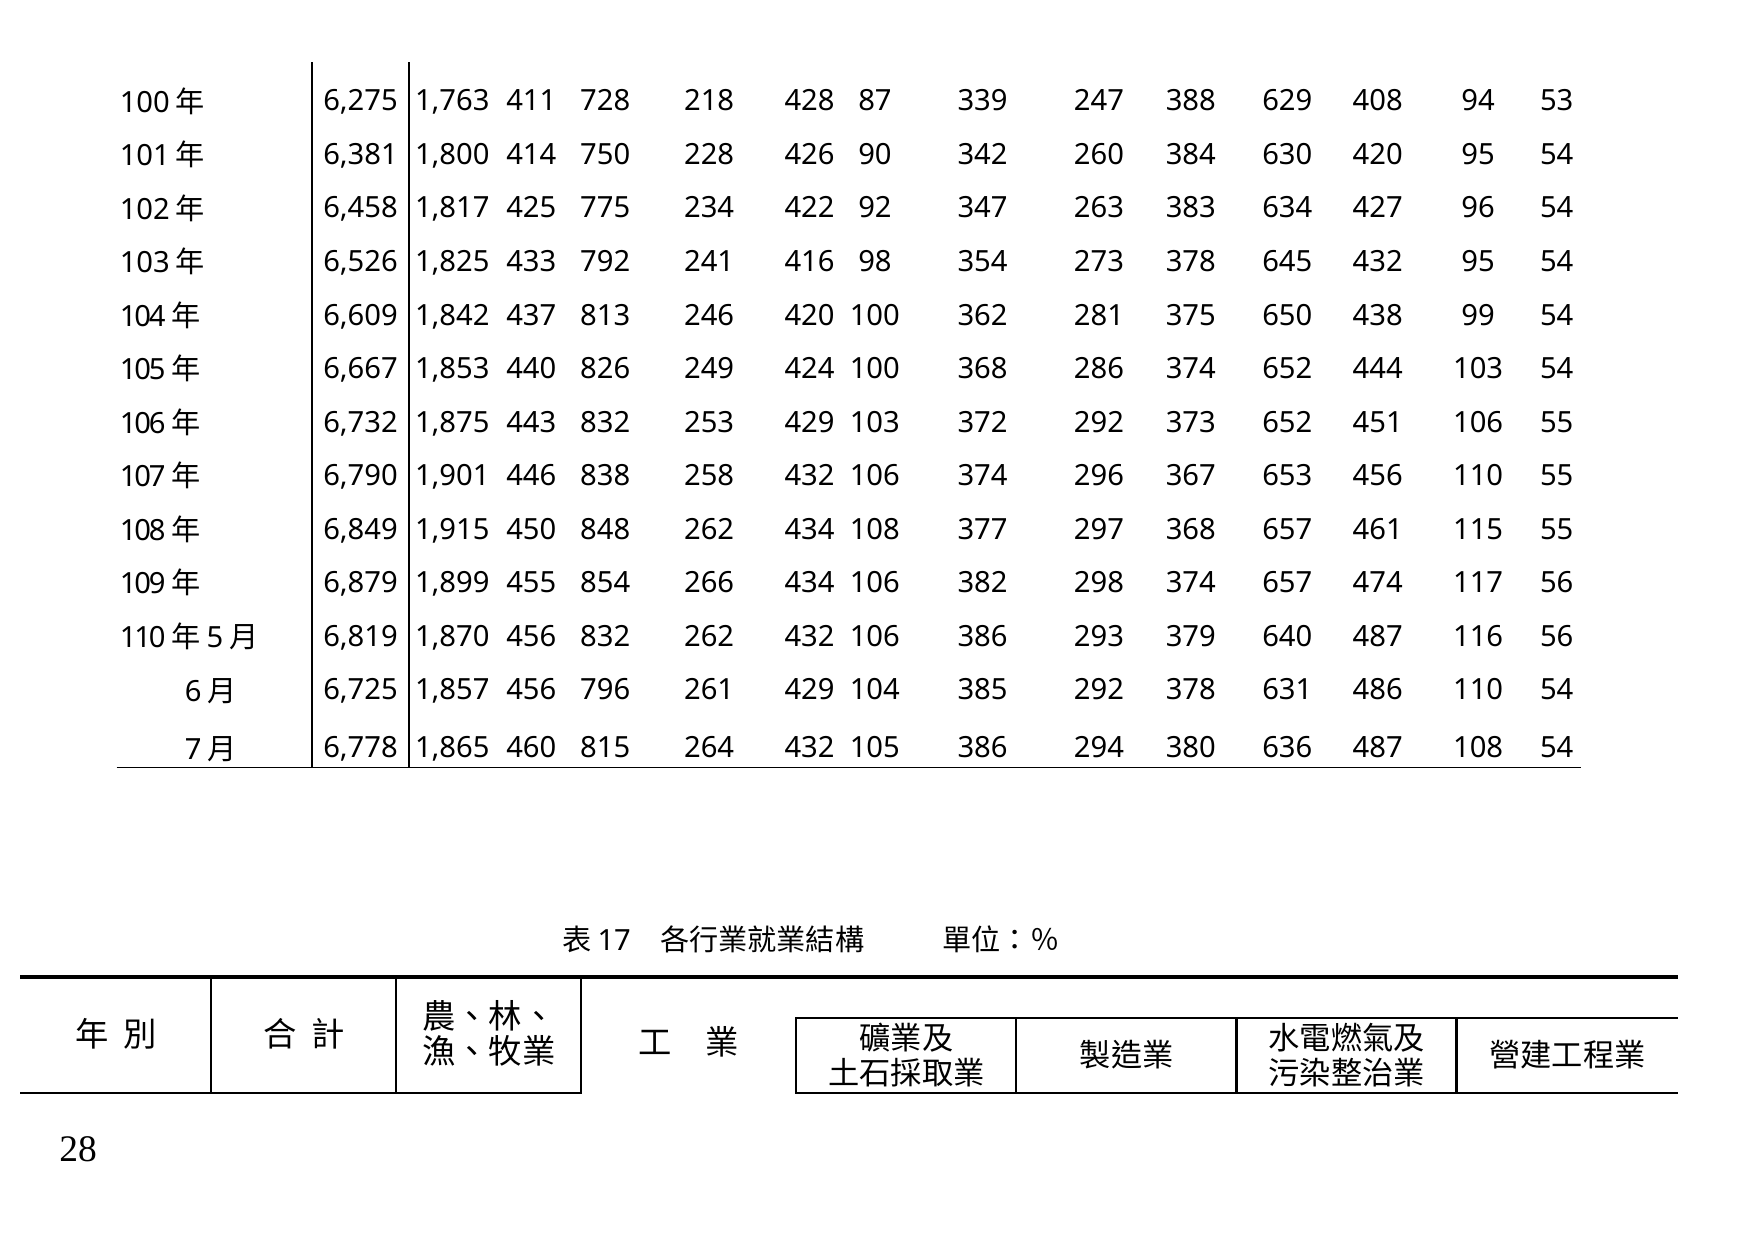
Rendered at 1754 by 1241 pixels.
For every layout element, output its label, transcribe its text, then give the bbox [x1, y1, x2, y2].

table_cell 241 [644, 223, 774, 276]
table_cell 292 [1060, 383, 1138, 437]
table_cell 95 [1425, 116, 1531, 169]
table_cell 416 [774, 223, 844, 276]
table_cell 411 [496, 62, 566, 116]
table_cell 545 [1531, 709, 1581, 767]
table_cell 1,763 [410, 62, 496, 116]
table_cell 653 [1244, 437, 1331, 490]
table_cell 218 [644, 62, 774, 116]
table_cell 262 [644, 598, 774, 651]
table_cell [644, 768, 774, 825]
table_cell 6,778 [313, 709, 408, 767]
table_cell 100 [845, 330, 905, 383]
table_cell 101年 [117, 116, 311, 169]
table_cell 110 [1425, 437, 1531, 490]
table_cell 815 [566, 709, 643, 767]
table_cell 636 [1244, 709, 1331, 767]
table_cell 234 [644, 169, 774, 223]
table_cell 104年 [117, 276, 311, 330]
table_cell 428 [774, 62, 844, 116]
table_cell 106 [845, 598, 905, 651]
table_cell 1,901 [410, 437, 496, 490]
table_cell 1,825 [410, 223, 496, 276]
table_cell 386 [905, 598, 1060, 651]
table_cell 109年 [117, 544, 311, 597]
table_cell 247 [1060, 62, 1138, 116]
table_cell 652 [1244, 383, 1331, 437]
table_cell [409, 768, 496, 825]
table_cell 6,725 [313, 651, 408, 709]
table_cell 543 [1531, 223, 1581, 276]
table_cell 368 [1138, 490, 1243, 544]
table_cell 228 [644, 116, 774, 169]
table_cell 657 [1244, 490, 1331, 544]
table_cell 429 [774, 651, 844, 709]
table_cell 1,800 [410, 116, 496, 169]
table_cell 424 [774, 330, 844, 383]
table_cell 640 [1244, 598, 1331, 651]
table_cell 106 [845, 544, 905, 597]
table_cell 374 [1138, 330, 1243, 383]
table_cell 1,853 [410, 330, 496, 383]
table_cell 432 [774, 598, 844, 651]
table_cell 249 [644, 330, 774, 383]
table_cell 339 [905, 62, 1060, 116]
table_cell [774, 768, 844, 825]
table_cell 294 [1060, 709, 1138, 767]
table_cell 292 [1060, 651, 1138, 709]
table_cell 92 [845, 169, 905, 223]
table_cell 6,275 [313, 62, 408, 116]
table_cell 261 [644, 651, 774, 709]
table_cell 826 [566, 330, 643, 383]
table_header 合 計 [212, 979, 395, 1092]
table_cell 563 [1531, 544, 1581, 597]
table_cell 372 [905, 383, 1060, 437]
table_cell 264 [644, 709, 774, 767]
table_cell [845, 768, 905, 825]
table_cell 474 [1331, 544, 1424, 597]
table_cell 429 [774, 383, 844, 437]
table_cell 456 [496, 598, 566, 651]
table_cell 652 [1244, 330, 1331, 383]
table_cell [1138, 768, 1243, 825]
table_cell 105 [845, 709, 905, 767]
table_cell 813 [566, 276, 643, 330]
table_cell 456 [496, 651, 566, 709]
table_cell 296 [1060, 437, 1138, 490]
subtitle 表17 各行業就業結構 單位：％ [59, 900, 1639, 975]
table_cell 536 [1531, 62, 1581, 116]
table_cell 432 [1331, 223, 1424, 276]
table_cell 99 [1425, 276, 1531, 330]
table_cell 408 [1331, 62, 1424, 116]
table_cell 6月 [117, 651, 311, 709]
table_cell 115 [1425, 490, 1531, 544]
table_cell 427 [1331, 169, 1424, 223]
table_cell 450 [496, 490, 566, 544]
table_cell 832 [566, 598, 643, 651]
table_cell 630 [1244, 116, 1331, 169]
table_cell 551 [1531, 383, 1581, 437]
table_cell 6,381 [313, 116, 408, 169]
table_cell 106 [845, 437, 905, 490]
table_cell 6,819 [313, 598, 408, 651]
table_cell 116 [1425, 598, 1531, 651]
table_cell 6,526 [313, 223, 408, 276]
table_cell 854 [566, 544, 643, 597]
table_cell 水電燃氣及 污染整治業 [1238, 1019, 1455, 1092]
table_cell 547 [1531, 330, 1581, 383]
table_cell 657 [1244, 544, 1331, 597]
table_cell 434 [774, 544, 844, 597]
table_cell 379 [1138, 598, 1243, 651]
table_cell 1,899 [410, 544, 496, 597]
table_cell 117 [1425, 544, 1531, 597]
table_cell 281 [1060, 276, 1138, 330]
table_cell 541 [1531, 116, 1581, 169]
table_cell 製造業 [1017, 1019, 1235, 1092]
table_cell 414 [496, 116, 566, 169]
table_cell 451 [1331, 383, 1424, 437]
table_cell 1,915 [410, 490, 496, 544]
table_cell 460 [496, 709, 566, 767]
table_cell 108 [1425, 709, 1531, 767]
table_cell 554 [1531, 437, 1581, 490]
table_cell 796 [566, 651, 643, 709]
table_cell 486 [1331, 651, 1424, 709]
table_cell 110年5月 [117, 598, 311, 651]
table_cell 362 [905, 276, 1060, 330]
table_cell [1060, 768, 1138, 825]
table_cell 425 [496, 169, 566, 223]
table_cell 營建工程業 [1458, 1019, 1678, 1092]
table_cell 487 [1331, 598, 1424, 651]
table_cell 373 [1138, 383, 1243, 437]
table_cell 420 [1331, 116, 1424, 169]
table_cell 95 [1425, 223, 1531, 276]
table_cell 1,857 [410, 651, 496, 709]
table_cell 297 [1060, 490, 1138, 544]
table_cell 103 [1425, 330, 1531, 383]
table_cell 246 [644, 276, 774, 330]
table_cell 90 [845, 116, 905, 169]
table_cell 258 [644, 437, 774, 490]
table_cell 386 [905, 709, 1060, 767]
table_cell 728 [566, 62, 643, 116]
table_cell 103年 [117, 223, 311, 276]
table_cell 106 [1425, 383, 1531, 437]
table_header 工 業 [582, 979, 796, 1092]
table_cell 262 [644, 490, 774, 544]
table_cell 440 [496, 330, 566, 383]
table_cell [312, 768, 408, 825]
table_cell 775 [566, 169, 643, 223]
table_cell 557 [1531, 490, 1581, 544]
table_cell 98 [845, 223, 905, 276]
table_cell 426 [774, 116, 844, 169]
table_header [796, 979, 1678, 1017]
table_cell 432 [774, 437, 844, 490]
table_cell 541 [1531, 169, 1581, 223]
table_cell 367 [1138, 437, 1243, 490]
table_cell 422 [774, 169, 844, 223]
table_cell 293 [1060, 598, 1138, 651]
table_cell 253 [644, 383, 774, 437]
table_cell 385 [905, 651, 1060, 709]
table_cell 487 [1331, 709, 1424, 767]
table_cell 634 [1244, 169, 1331, 223]
table_cell 354 [905, 223, 1060, 276]
table_cell 6,732 [313, 383, 408, 437]
table_cell 103 [845, 383, 905, 437]
table_cell 446 [496, 437, 566, 490]
table_cell 377 [905, 490, 1060, 544]
table_cell 433 [496, 223, 566, 276]
table_cell 100 [845, 276, 905, 330]
table_cell 848 [566, 490, 643, 544]
table_cell 378 [1138, 651, 1243, 709]
table_cell 560 [1531, 598, 1581, 651]
table_cell 286 [1060, 330, 1138, 383]
table_cell [496, 768, 566, 825]
table_cell 106年 [117, 383, 311, 437]
table_cell [117, 768, 312, 825]
table_cell 273 [1060, 223, 1138, 276]
table_cell 6,458 [313, 169, 408, 223]
table_cell 540 [1531, 651, 1581, 709]
table_cell [905, 768, 1060, 825]
table_cell 374 [905, 437, 1060, 490]
table_cell 546 [1531, 276, 1581, 330]
table_cell 375 [1138, 276, 1243, 330]
table_cell 260 [1060, 116, 1138, 169]
table_cell 6,609 [313, 276, 408, 330]
table_cell 102年 [117, 169, 311, 223]
table_cell 456 [1331, 437, 1424, 490]
table_cell 礦業及 土石採取業 [797, 1019, 1015, 1092]
table_cell 1,865 [410, 709, 496, 767]
table_cell 94 [1425, 62, 1531, 116]
table_cell 266 [644, 544, 774, 597]
table_cell 455 [496, 544, 566, 597]
table_cell 838 [566, 437, 643, 490]
table_cell [1531, 768, 1581, 825]
table_cell 443 [496, 383, 566, 437]
table_cell 792 [566, 223, 643, 276]
table_cell 110 [1425, 651, 1531, 709]
table_cell 437 [496, 276, 566, 330]
table_cell 7月 [117, 709, 311, 767]
table_cell 378 [1138, 223, 1243, 276]
table_cell 645 [1244, 223, 1331, 276]
table_cell 6,790 [313, 437, 408, 490]
table_cell 438 [1331, 276, 1424, 330]
table_header 農、林、 漁、牧業 [397, 979, 580, 1092]
table_cell 631 [1244, 651, 1331, 709]
table_cell 6,849 [313, 490, 408, 544]
table_cell 650 [1244, 276, 1331, 330]
table_cell 384 [1138, 116, 1243, 169]
table_cell 1,817 [410, 169, 496, 223]
table_cell 1,842 [410, 276, 496, 330]
table_cell 108年 [117, 490, 311, 544]
table_cell 1,870 [410, 598, 496, 651]
table_cell 388 [1138, 62, 1243, 116]
table_cell 342 [905, 116, 1060, 169]
table_cell 298 [1060, 544, 1138, 597]
table_cell [1331, 768, 1424, 825]
table_cell 105年 [117, 330, 311, 383]
table_cell 374 [1138, 544, 1243, 597]
table_cell [1425, 768, 1531, 825]
table_cell 96 [1425, 169, 1531, 223]
table_cell 347 [905, 169, 1060, 223]
table_cell 368 [905, 330, 1060, 383]
table_cell [1244, 768, 1331, 825]
table_cell 108 [845, 490, 905, 544]
table_cell 383 [1138, 169, 1243, 223]
table_cell 104 [845, 651, 905, 709]
table_cell 444 [1331, 330, 1424, 383]
table_cell 434 [774, 490, 844, 544]
table_cell 1,875 [410, 383, 496, 437]
table_cell 107年 [117, 437, 311, 490]
table_cell 629 [1244, 62, 1331, 116]
table_cell 100年 [117, 62, 311, 116]
table_cell 420 [774, 276, 844, 330]
table_cell 382 [905, 544, 1060, 597]
table_cell 432 [774, 709, 844, 767]
table_cell 750 [566, 116, 643, 169]
table_cell [566, 768, 643, 825]
table_cell 380 [1138, 709, 1243, 767]
table_cell 6,667 [313, 330, 408, 383]
table_cell 461 [1331, 490, 1424, 544]
table_cell 6,879 [313, 544, 408, 597]
table_cell 832 [566, 383, 643, 437]
table_cell 263 [1060, 169, 1138, 223]
table_header 年 別 [20, 979, 210, 1092]
table_cell 87 [845, 62, 905, 116]
